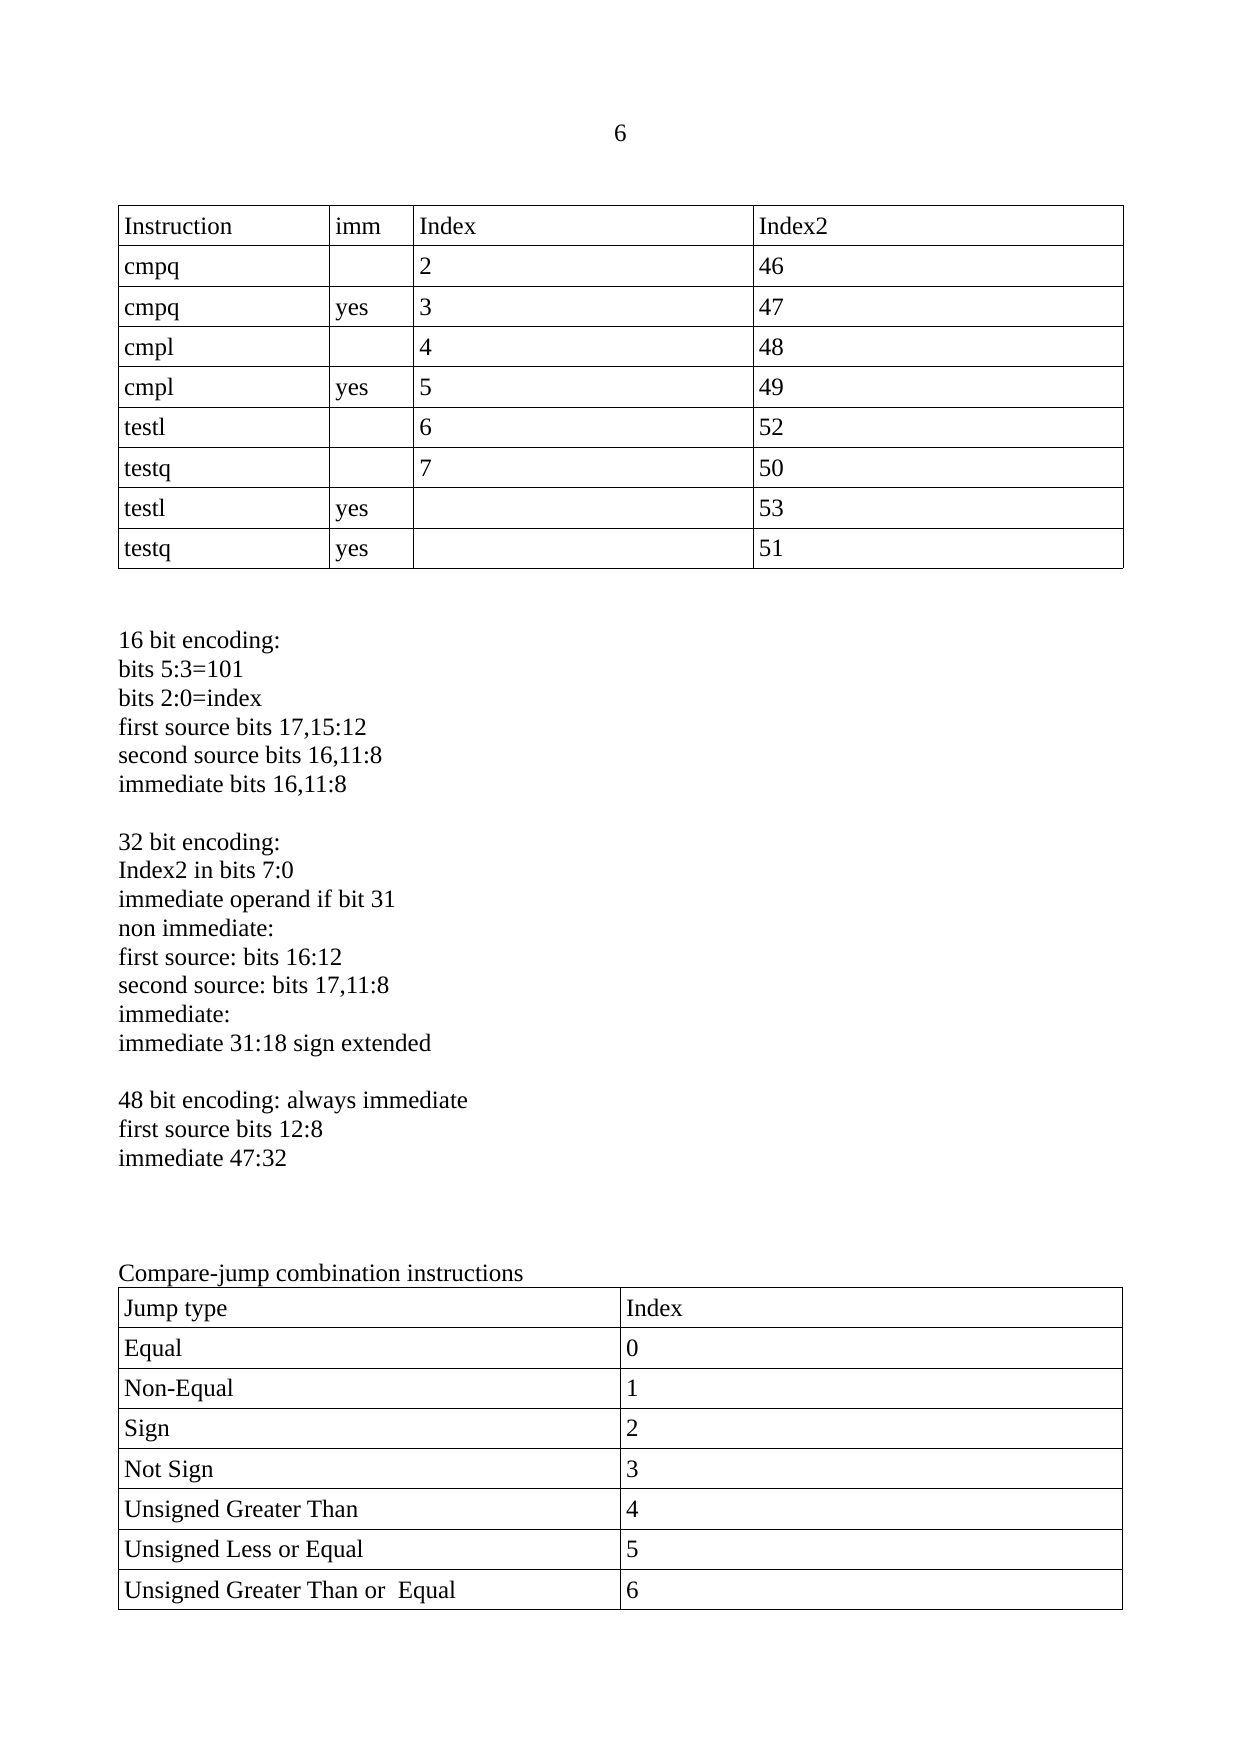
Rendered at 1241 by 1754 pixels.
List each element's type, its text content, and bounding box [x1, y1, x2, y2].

text 16 bit encoding: [118, 626, 1122, 654]
table_cell 2 [621, 1409, 1122, 1448]
table_cell 4 [621, 1489, 1122, 1529]
table_cell 47 [754, 287, 1123, 326]
text Index2 in bits 7:0 [118, 856, 1122, 884]
table_header Index2 [754, 206, 1123, 245]
text immediate: [118, 999, 1122, 1028]
text immediate bits 16,11:8 [118, 769, 1122, 798]
table_cell 48 [754, 327, 1123, 366]
table_cell 6 [414, 408, 753, 447]
table_cell 50 [754, 448, 1123, 487]
table_cell 7 [414, 448, 753, 487]
table_cell testq [119, 529, 329, 568]
table_cell 51 [754, 529, 1123, 568]
text non immediate: [118, 913, 1122, 942]
table_cell [330, 408, 413, 447]
table_cell Unsigned Greater Than or Equal [119, 1570, 620, 1609]
table_cell 2 [414, 246, 753, 286]
table_cell Unsigned Greater Than [119, 1489, 620, 1529]
text second source: bits 17,11:8 [118, 971, 1122, 999]
table_header Index [621, 1288, 1122, 1327]
table_cell [330, 448, 413, 487]
table_cell 1 [621, 1369, 1122, 1408]
table_cell Sign [119, 1409, 620, 1448]
table_cell [414, 488, 753, 528]
table_cell 5 [414, 367, 753, 407]
table_cell testl [119, 408, 329, 447]
table_cell [330, 246, 413, 286]
table_cell 52 [754, 408, 1123, 447]
table_cell 0 [621, 1328, 1122, 1367]
table_header Jump type [119, 1288, 620, 1327]
text bits 2:0=index [118, 683, 1122, 712]
table_cell cmpq [119, 287, 329, 326]
table_cell yes [330, 488, 413, 528]
text first source: bits 16:12 [118, 942, 1122, 971]
text immediate 31:18 sign extended [118, 1028, 1122, 1057]
table_cell 3 [621, 1449, 1122, 1488]
table_cell 5 [621, 1530, 1122, 1569]
table_cell Unsigned Less or Equal [119, 1530, 620, 1569]
table_cell Non-Equal [119, 1369, 620, 1408]
table_header Instruction [119, 206, 329, 245]
text second source bits 16,11:8 [118, 741, 1122, 769]
table_cell [414, 529, 753, 568]
table_header Index [414, 206, 753, 245]
table_cell 3 [414, 287, 753, 326]
table_cell cmpl [119, 367, 329, 407]
table_cell cmpl [119, 327, 329, 366]
table_cell yes [330, 367, 413, 407]
table_cell testl [119, 488, 329, 528]
text bits 5:3=101 [118, 654, 1122, 683]
table_cell 49 [754, 367, 1123, 407]
table_cell yes [330, 529, 413, 568]
table_cell yes [330, 287, 413, 326]
text first source bits 17,15:12 [118, 712, 1122, 741]
table_cell Not Sign [119, 1449, 620, 1488]
table_cell [330, 327, 413, 366]
table_cell cmpq [119, 246, 329, 286]
text Compare-jump combination instructions [118, 1258, 1122, 1287]
table_cell Equal [119, 1328, 620, 1367]
table_cell testq [119, 448, 329, 487]
text 32 bit encoding: [118, 827, 1122, 856]
text immediate 47:32 [118, 1143, 1122, 1172]
table_cell 53 [754, 488, 1123, 528]
text immediate operand if bit 31 [118, 884, 1122, 913]
table_cell 6 [621, 1570, 1122, 1609]
table_cell 4 [414, 327, 753, 366]
table_cell 46 [754, 246, 1123, 286]
text 48 bit encoding: always immediate [118, 1086, 1122, 1114]
table_header imm [330, 206, 413, 245]
text first source bits 12:8 [118, 1114, 1122, 1143]
